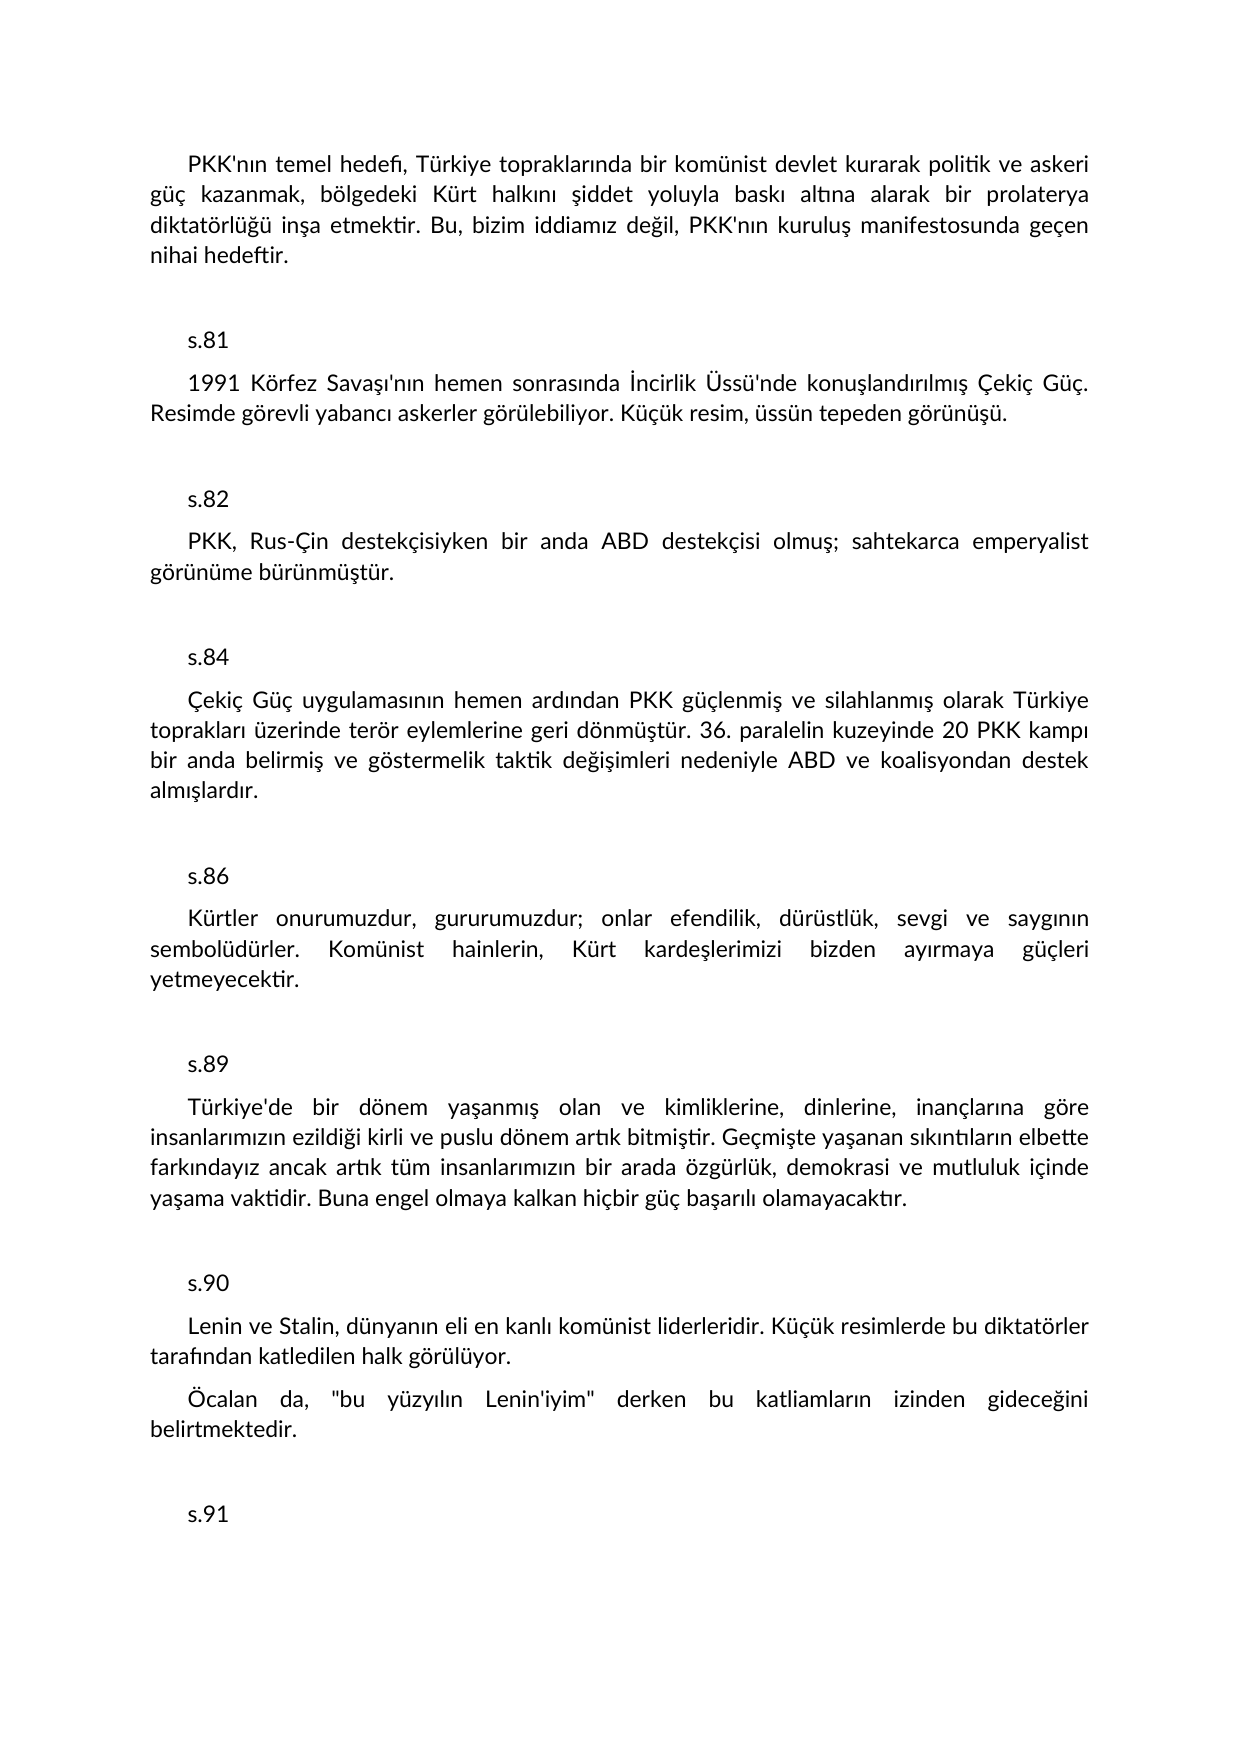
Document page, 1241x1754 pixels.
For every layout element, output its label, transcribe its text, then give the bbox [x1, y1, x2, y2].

text Çekiç Güç uygulamasının hemen ardından PKK güçlenmiş ve silahlanmış olarak Türkiye toprakları üzerinde terör eylemlerine geri dönmüştür. 36. paralelin kuzeyinde 20 PKK kampı bir anda belirmiş ve göstermelik taktik değişimleri nedeniyle ABD ve koalisyondan destek almışlardır. [150, 685, 1090, 803]
text s.81 [150, 326, 1090, 353]
text PKK'nın temel hedefi, Türkiye topraklarında bir komünist devlet kurarak politik ve askeri güç kazanmak, bölgedeki Kürt halkını şiddet yoluyla baskı altına alarak bir prolaterya diktatörlüğü inşa etmektir. Bu, bizim iddiamız değil, PKK'nın kuruluş manifestosunda geçen nihai hedeftir. [150, 150, 1090, 268]
text s.86 [150, 861, 1090, 889]
text PKK, Rus-Çin destekçisiyken bir anda ABD destekçisi olmuş; sahtekarca emperyalist görünüme bürünmüştür. [150, 527, 1090, 585]
text s.84 [150, 643, 1090, 670]
text s.89 [150, 1050, 1090, 1077]
text Türkiye'de bir dönem yaşanmış olan ve kimliklerine, dinlerine, inançlarına göre insanlarımızın ezildiği kirli ve puslu dönem artık bitmiştir. Geçmişte yaşanan sıkıntıların elbette farkındayız ancak artık tüm insanlarımızın bir arada özgürlük, demokrasi ve mutluluk içinde yaşama vaktidir. Buna engel olmaya kalkan hiçbir güç başarılı olamayacaktır. [150, 1093, 1090, 1211]
text s.90 [150, 1269, 1090, 1296]
text s.82 [150, 484, 1090, 512]
text 1991 Körfez Savaşı'nın hemen sonrasında İncirlik Üssü'nde konuşlandırılmış Çekiç Güç. Resimde görevli yabancı askerler görülebiliyor. Küçük resim, üssün tepeden görünüşü. [150, 369, 1090, 426]
text Kürtler onurumuzdur, gururumuzdur; onlar efendilik, dürüstlük, sevgi ve saygının sembolüdürler. Komünist hainlerin, Kürt kardeşlerimizi bizden ayırmaya güçleri yetmeyecektir. [150, 904, 1090, 992]
text s.91 [150, 1500, 1090, 1527]
text Öcalan da, "bu yüzyılın Lenin'iyim" derken bu katliamların izinden gideceğini belirtmektedir. [150, 1384, 1090, 1442]
text Lenin ve Stalin, dünyanın eli en kanlı komünist liderleridir. Küçük resimlerde bu diktatörler tarafından katledilen halk görülüyor. [150, 1311, 1090, 1369]
